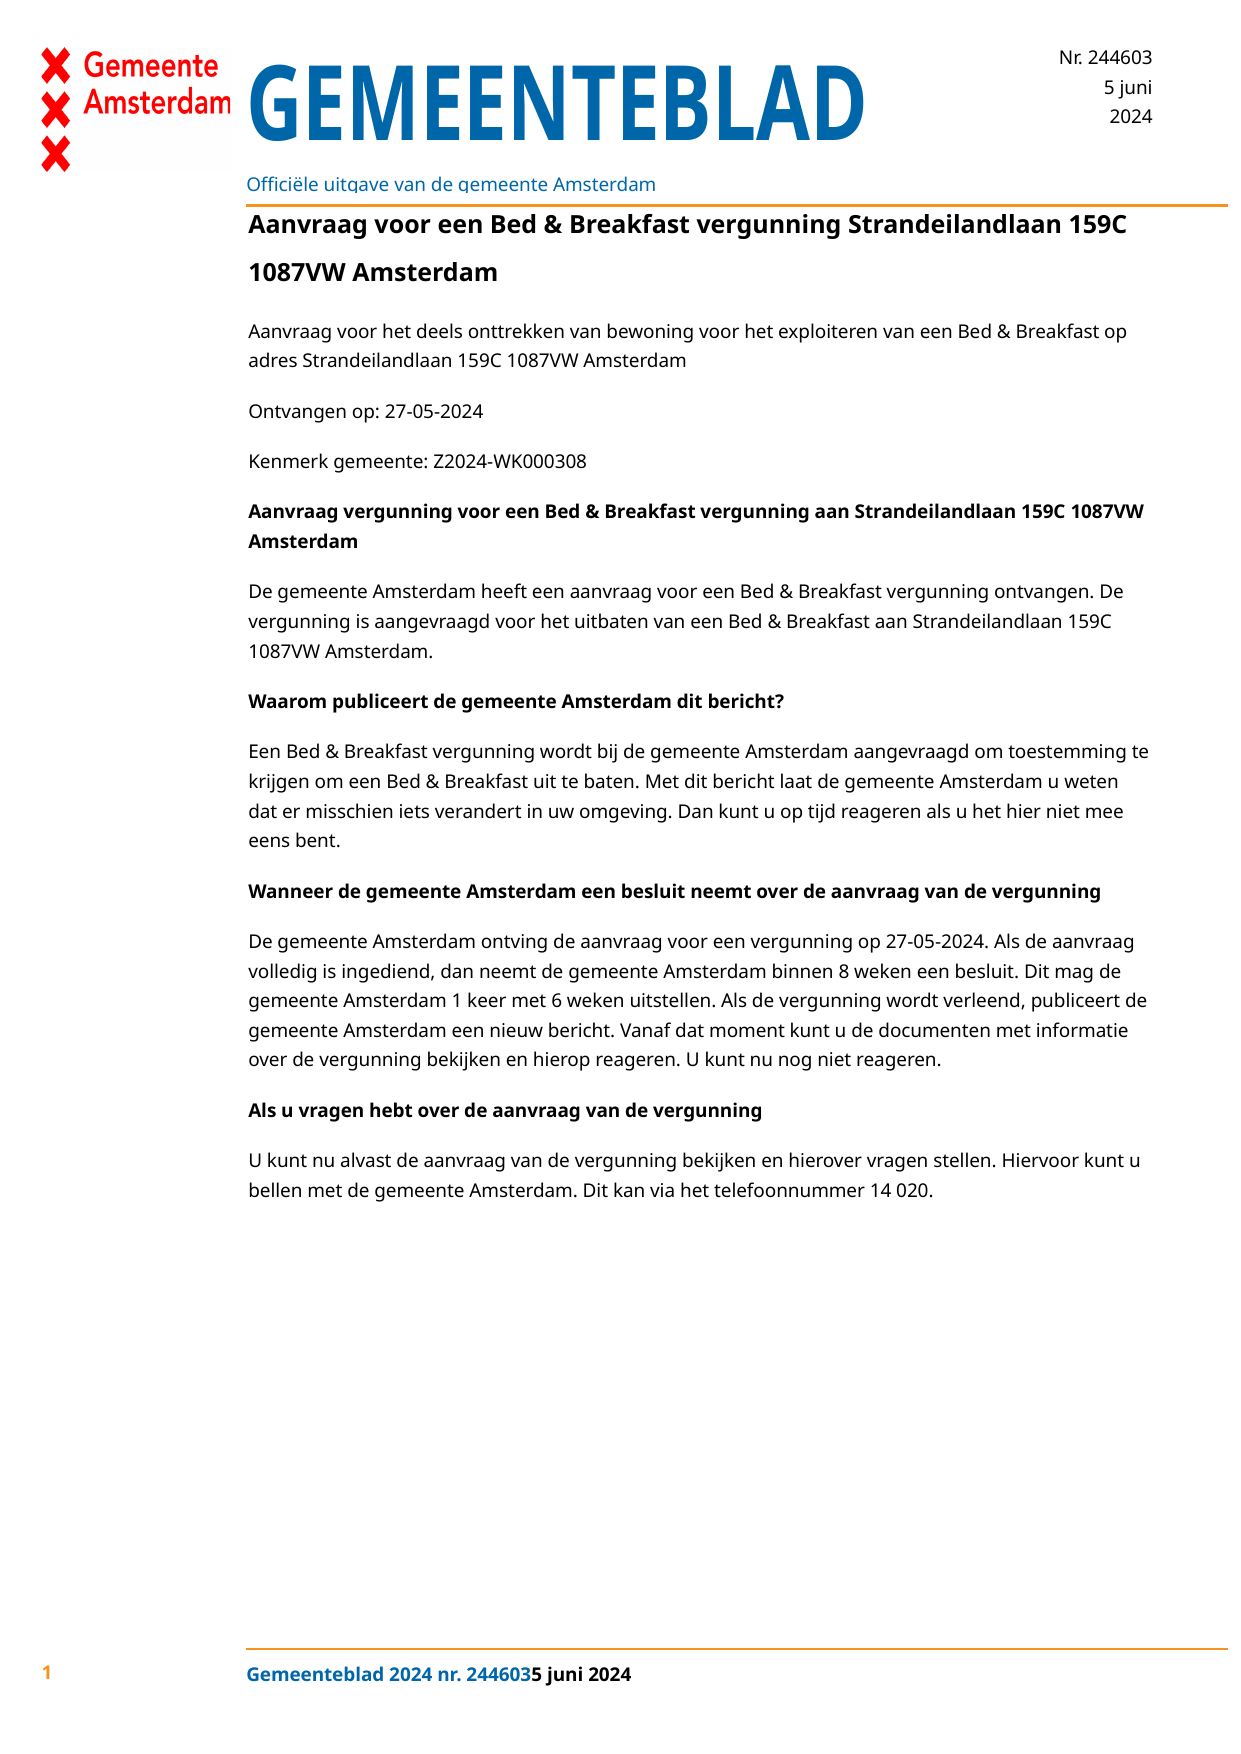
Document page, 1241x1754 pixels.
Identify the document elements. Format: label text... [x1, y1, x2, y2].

text Ontvangen op: 27-05-2024 [248, 398, 1152, 424]
text Aanvraag voor het deels onttrekken van bewoning voor het exploiteren van een Bed & Breakfast op adres Strandeilandlaan 159C 1087VW Amsterdam [248, 318, 1152, 373]
text De gemeente Amsterdam heeft een aanvraag voor een Bed & Breakfast vergunning ontvangen. De vergunning is aangevraagd voor het uitbaten van een Bed & Breakfast aan Strandeilandlaan 159C 1087VW Amsterdam. [248, 579, 1152, 664]
text Aanvraag vergunning voor een Bed & Breakfast vergunning aan Strandeilandlaan 159C 1087VW Amsterdam [248, 499, 1152, 554]
text Als u vragen hebt over de aanvraag van de vergunning [248, 1097, 1152, 1123]
text De gemeente Amsterdam ontving de aanvraag voor een vergunning op 27-05-2024. Als de aanvraag volledig is ingediend, dan neemt de gemeente Amsterdam binnen 8 weken een besluit. Dit mag de gemeente Amsterdam 1 keer met 6 weken uitstellen. Als de vergunning wordt verleend, publiceert de gemeente Amsterdam een nieuw bericht. Vanaf dat moment kunt u de documenten met informatie over de vergunning bekijken en hierop reageren. U kunt nu nog niet reageren. [248, 928, 1152, 1072]
text Kenmerk gemeente: Z2024-WK000308 [248, 448, 1152, 474]
text Aanvraag voor een Bed & Breakfast vergunning Strandeilandlaan 159C 1087VW Amsterdam [248, 207, 1152, 288]
text Een Bed & Breakfast vergunning wordt bij de gemeente Amsterdam aangevraagd om toestemming te krijgen om een Bed & Breakfast uit te baten. Met dit bericht laat de gemeente Amsterdam u weten dat er misschien iets verandert in uw omgeving. Dan kunt u op tijd reageren als u het hier niet mee eens bent. [248, 739, 1152, 853]
text U kunt nu alvast de aanvraag van de vergunning bekijken en hierover vragen stellen. Hiervoor kunt u bellen met de gemeente Amsterdam. Dit kan via het telefoonnummer 14 020. [248, 1147, 1152, 1203]
text Wanneer de gemeente Amsterdam een besluit neemt over de aanvraag van de vergunning [248, 878, 1152, 904]
text Waarom publiceert de gemeente Amsterdam dit bericht? [248, 688, 1152, 714]
picture [41, 47, 231, 172]
